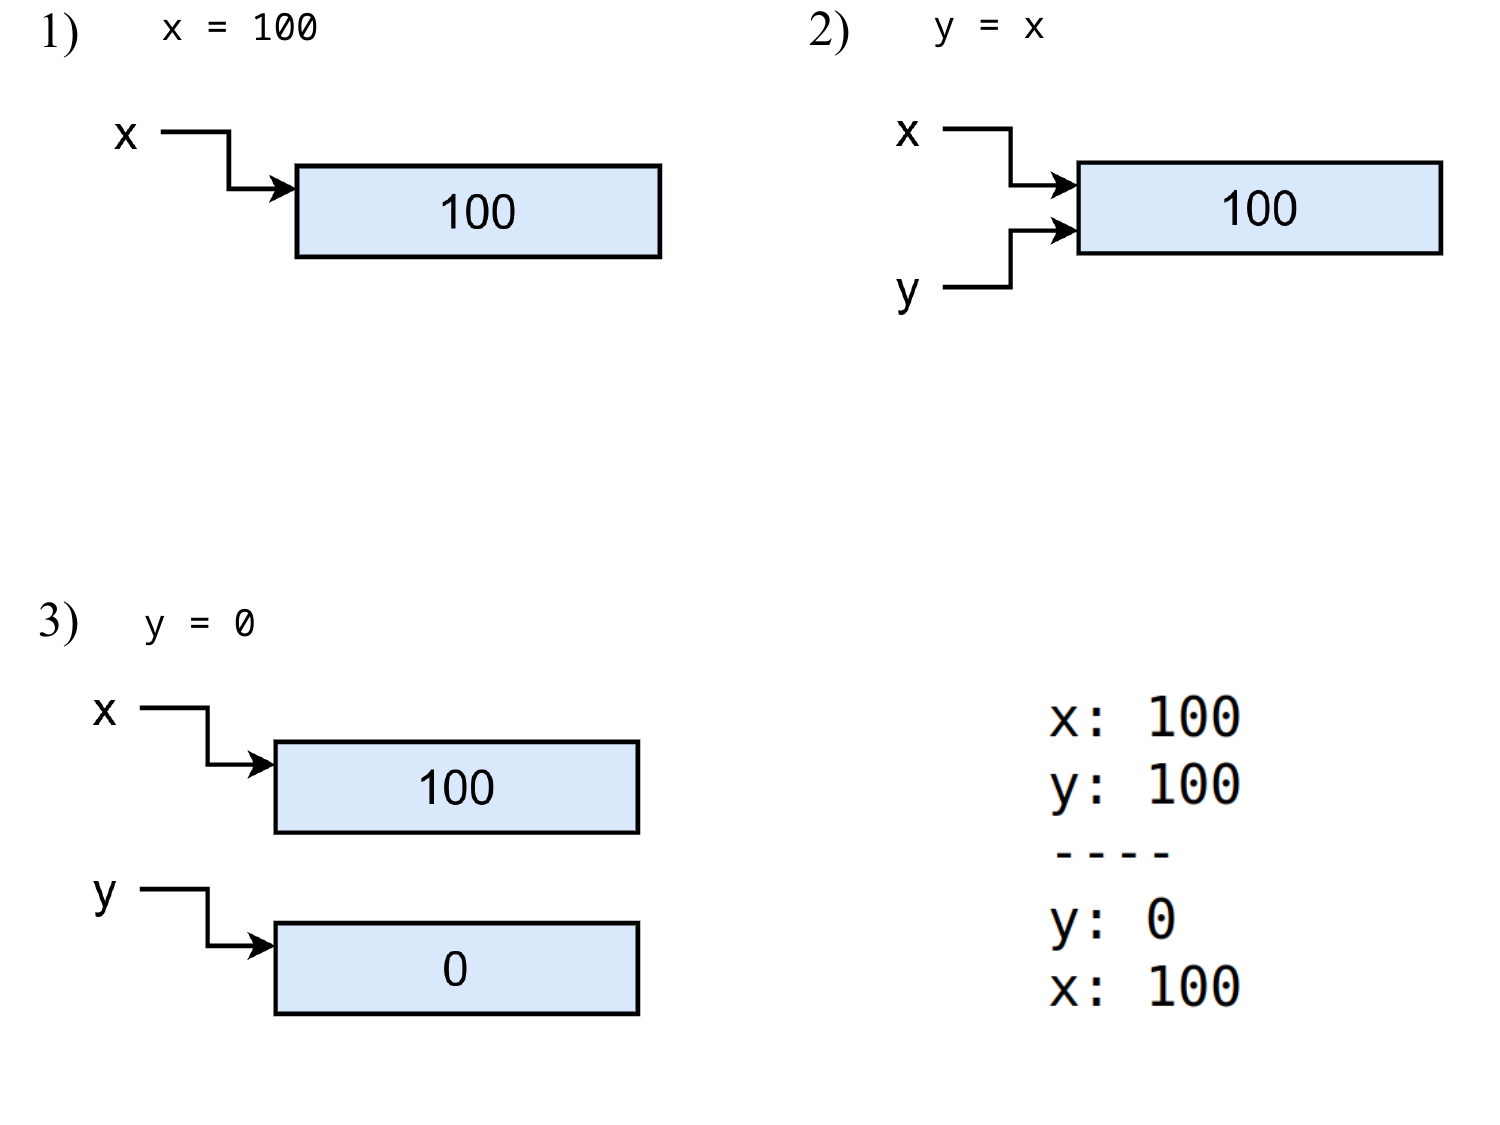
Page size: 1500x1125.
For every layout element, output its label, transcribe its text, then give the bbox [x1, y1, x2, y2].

text_box y = 0 [143, 591, 272, 652]
text_box 1) [37, 0, 95, 65]
text_box x = 100 [161, 0, 334, 56]
text_box y = x [933, 0, 1061, 54]
picture [862, 82, 1453, 331]
picture [80, 85, 672, 269]
picture [1029, 673, 1264, 1033]
text_box 2) [809, 0, 866, 64]
picture [59, 661, 650, 1026]
text_box 3) [37, 578, 95, 654]
